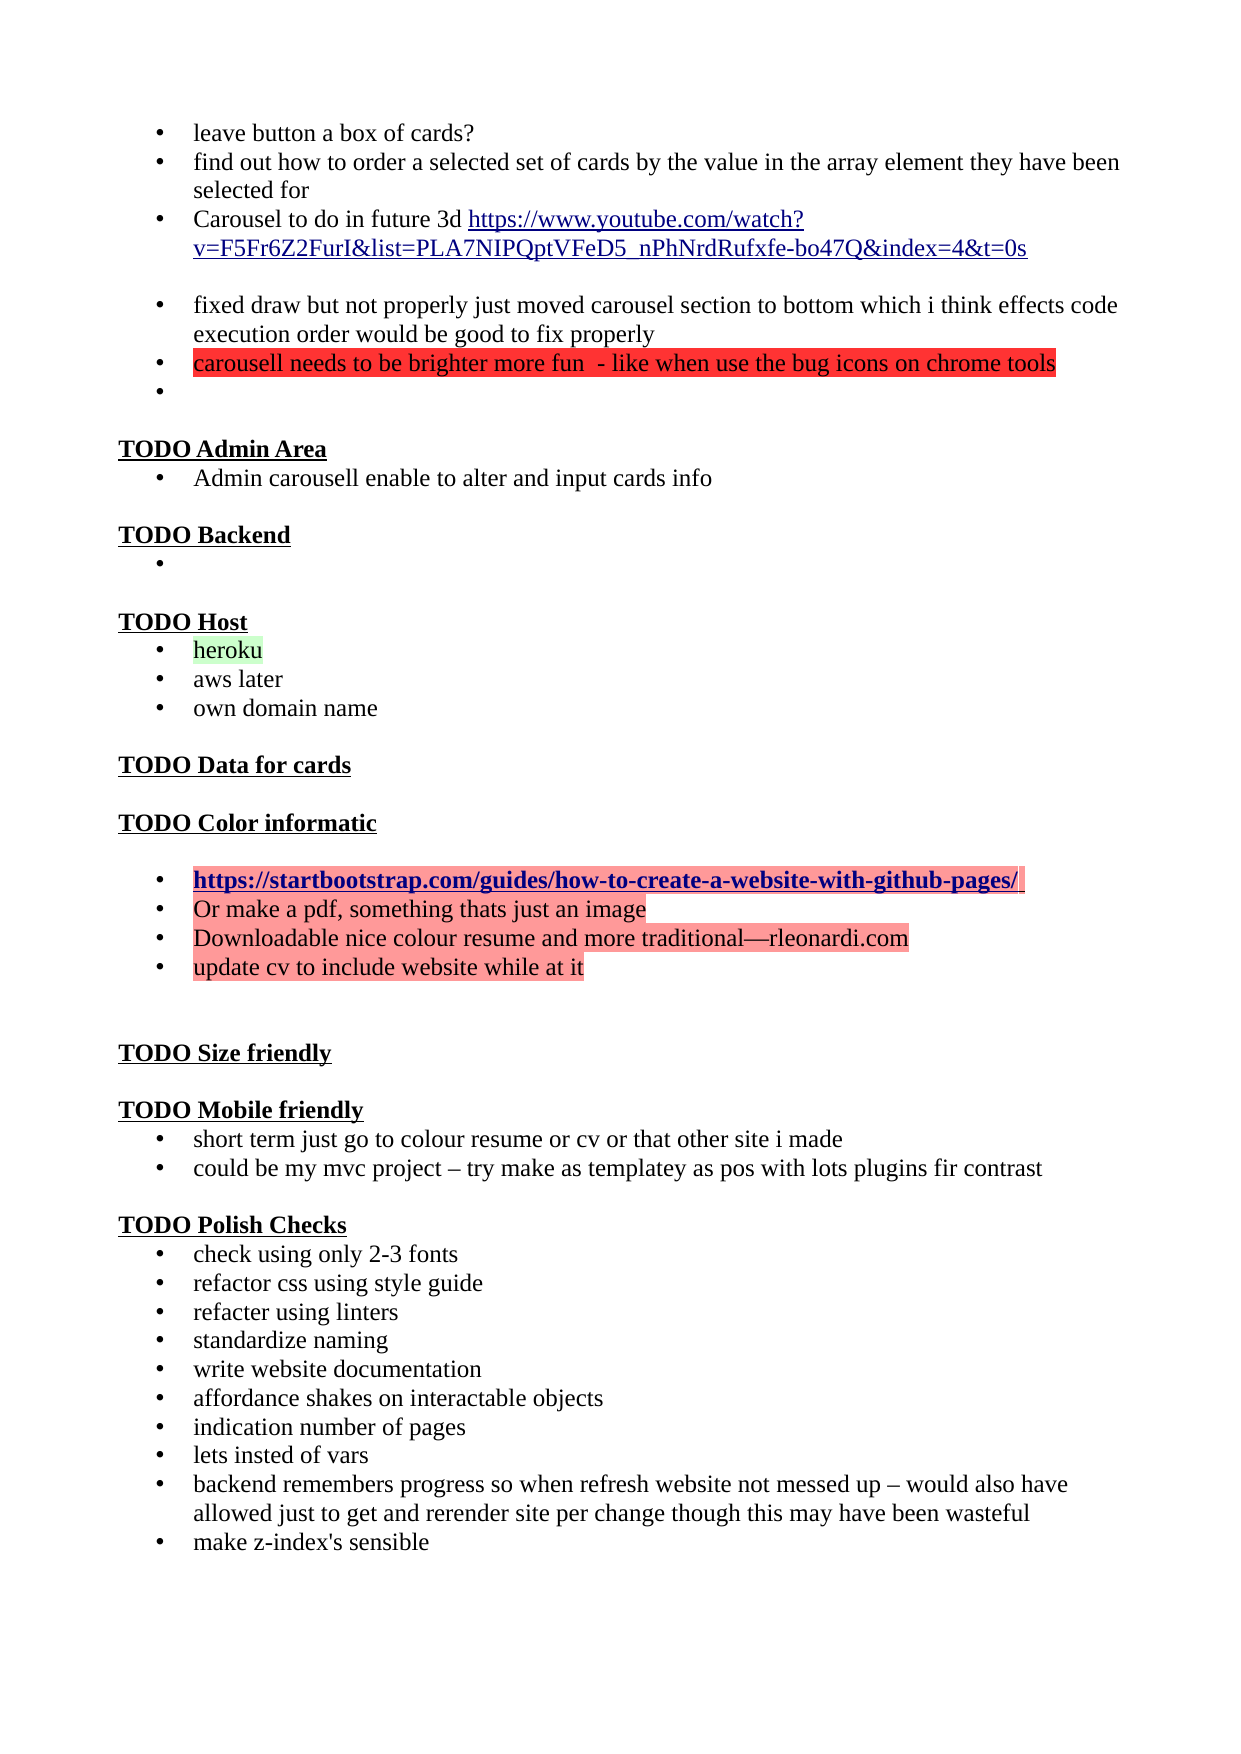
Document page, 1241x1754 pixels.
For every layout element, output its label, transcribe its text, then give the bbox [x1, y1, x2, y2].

text TODO Backend [118, 521, 1122, 549]
list check using only 2-3 fonts [156, 1239, 1122, 1268]
list standardize naming [156, 1326, 1122, 1354]
list Or make a pdf, something thats just an image [156, 894, 1122, 923]
list affordance shakes on interactable objects [156, 1383, 1122, 1412]
list aws later [156, 664, 1122, 693]
list Admin carousell enable to alter and input cards info [156, 463, 1122, 492]
list refacter using linters [156, 1297, 1122, 1326]
list could be my mvc project – try make as templatey as pos with lots plugins fir contrast [156, 1153, 1122, 1182]
list Carousel to do in future 3d https://www.youtube.com/watch?v=F5Fr6Z2FurI&list=PLA7NIPQptVFeD5_nPhNrdRufxfe-bo47Q&index=4&t=0s [156, 204, 1122, 262]
list update cv to include website while at it [156, 952, 1122, 981]
list leave button a box of cards? [156, 118, 1122, 147]
text TODO Data for cards [118, 751, 1122, 779]
list backend remembers progress so when refresh website not messed up – would also have allowed just to get and rerender site per change though this may have been wasteful [156, 1469, 1122, 1527]
list own domain name [156, 693, 1122, 722]
list refactor css using style guide [156, 1268, 1122, 1297]
text TODO Color informatic [118, 808, 1122, 837]
list write website documentation [156, 1354, 1122, 1383]
text TODO Admin Area [118, 434, 1122, 463]
list lets insted of vars [156, 1441, 1122, 1469]
text TODO Host [118, 607, 1122, 636]
list Downloadable nice colour resume and more traditional—rleonardi.com [156, 923, 1122, 952]
list fixed draw but not properly just moved carousel section to bottom which i think effects code execution order would be good to fix properly [156, 291, 1122, 348]
text TODO Polish Checks [118, 1211, 1122, 1239]
list indication number of pages [156, 1412, 1122, 1441]
text TODO Size friendly [118, 1038, 1122, 1067]
list https://startbootstrap.com/guides/how-to-create-a-website-with-github-pages/ [156, 866, 1122, 894]
text TODO Mobile friendly [118, 1096, 1122, 1124]
list find out how to order a selected set of cards by the value in the array element they have been selected for [156, 147, 1122, 204]
list carousell needs to be brighter more fun - like when use the bug icons on chrome tools [156, 348, 1122, 377]
list make z-index's sensible [156, 1527, 1122, 1556]
list heroku [156, 636, 1122, 664]
list short term just go to colour resume or cv or that other site i made [156, 1124, 1122, 1153]
